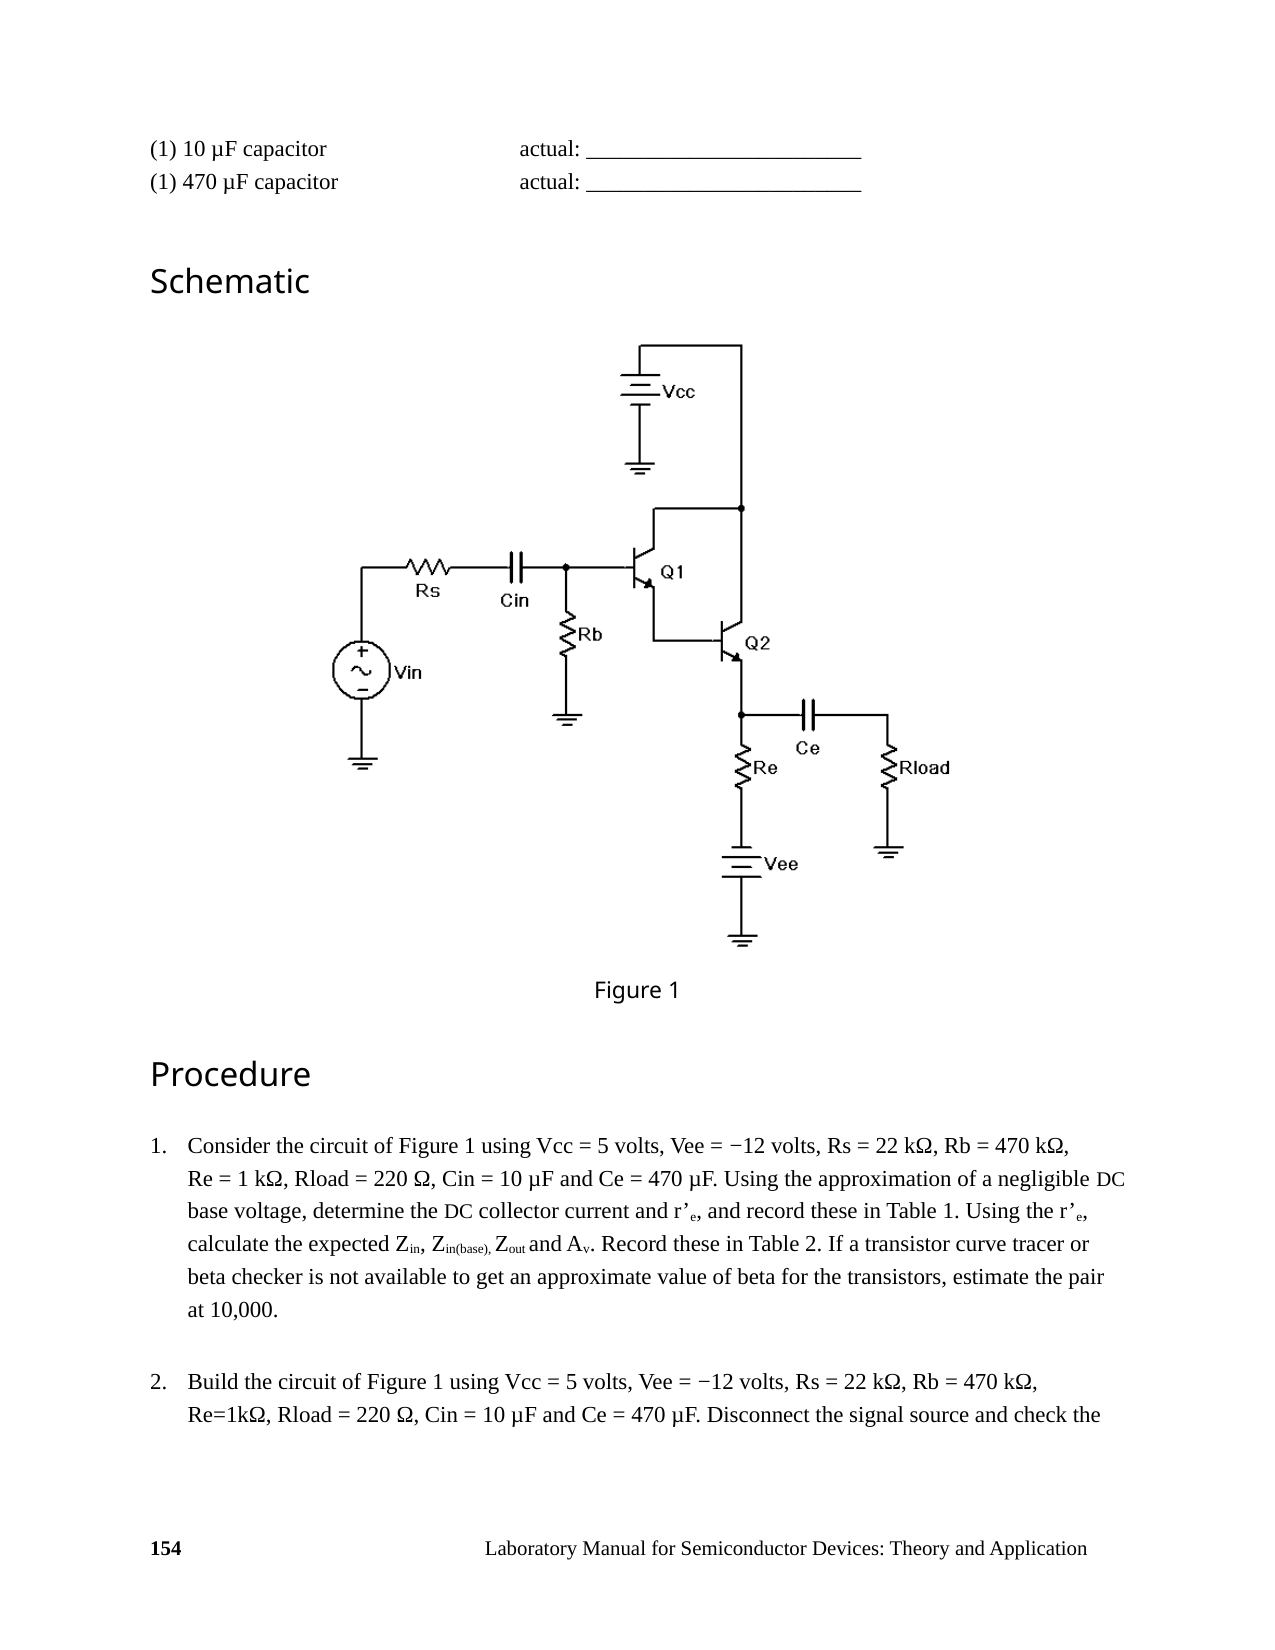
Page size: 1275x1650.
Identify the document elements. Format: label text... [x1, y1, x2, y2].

text (1) 10 µF capacitor actual: ________________________ [150, 135, 1125, 161]
text Procedure [150, 1051, 1125, 1096]
list Build the circuit of Figure 1 using Vcc = 5 volts, Vee = −12 volts, Rs = 22 kΩ, Rb = 470 kΩ, Re=1kΩ, Rload = 220 Ω, Cin = 10 µF and Ce = 470 µF. Disconnect the signal source and check the [150, 1368, 1125, 1428]
text Figure 1 [150, 974, 1125, 1006]
list Consider the circuit of Figure 1 using Vcc = 5 volts, Vee = −12 volts, Rs = 22 kΩ, Rb = 470 kΩ, Re = 1 kΩ, Rload = 220 Ω, Cin = 10 µF and Ce = 470 µF. Using the approximation of a negligible DC base voltage, determine the DC collector current and r’e, and record these in Table 1. Using the r’e, calculate the expected Zin, Zin(base), Zout and Av. Record these in Table 2. If a transistor curve tracer or beta checker is not available to get an approximate value of beta for the transistors, estimate the pair at 10,000. [150, 1132, 1125, 1323]
subtitle Schematic [150, 258, 1125, 303]
text (1) 470 µF capacitor actual: ________________________ [150, 168, 1125, 194]
picture [301, 316, 974, 973]
